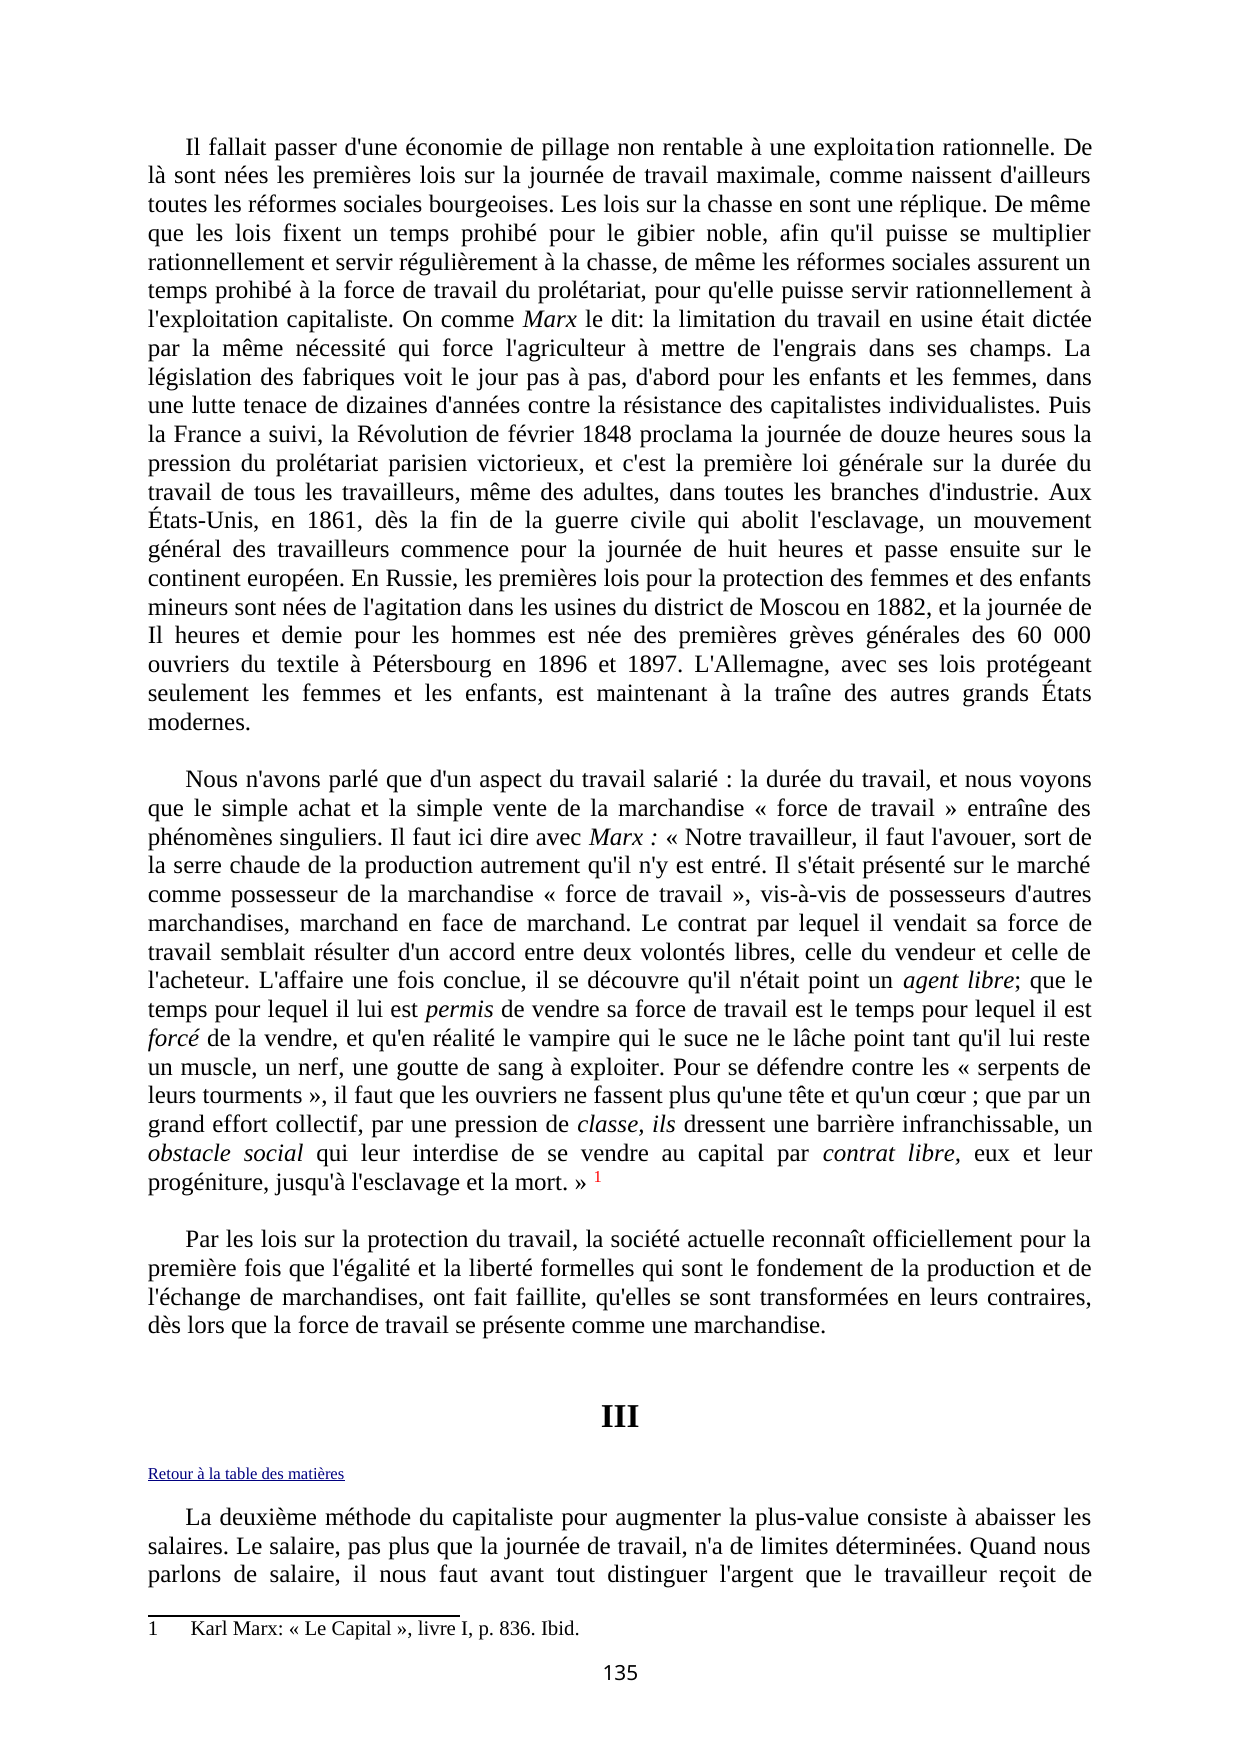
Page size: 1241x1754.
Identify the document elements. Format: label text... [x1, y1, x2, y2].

text III [148, 1397, 1093, 1435]
text Il fallait passer d'une économie de pillage non rentable à une exploita­tion rationnelle. De là sont nées les premières lois sur la journée de travail maximale, comme naissent d'ailleurs toutes les réformes sociales bourgeoises. Les lois sur la chasse en sont une réplique. De même que les lois fixent un temps prohibé pour le gibier noble, afin qu'il puisse se multiplier rationnellement et servir régulièrement à la chasse, de même les réformes sociales assurent un temps prohibé à la force de travail du prolétariat, pour qu'elle puisse servir rationnellement à l'exploitation capitaliste. On comme Marx le dit: la limitation du travail en usine était dictée par la même nécessité qui force l'agriculteur à mettre de l'engrais dans ses champs. La législation des fabriques voit le jour pas à pas, d'abord pour les enfants et les femmes, dans une lutte tenace de dizaines d'années contre la résistance des capitalistes individualistes. Puis la France a suivi, la Révolution de février 1848 proclama la journée de douze heures sous la pression du prolétariat parisien victorieux, et c'est la première loi générale sur la durée du travail de tous les travailleurs, même des adultes, dans toutes les branches d'industrie. Aux États-Unis, en 1861, dès la fin de la guerre civile qui abolit l'esclavage, un mouvement général des travailleurs commence pour la journée de huit heures et passe ensuite sur le continent européen. En Russie, les premières lois pour la protection des femmes et des enfants mineurs sont nées de l'agitation dans les usines du district de Moscou en 1882, et la journée de Il heures et demie pour les hommes est née des premières grèves générales des 60 000 ouvriers du textile à Pétersbourg en 1896 et 1897. L'Allemagne, avec ses lois protégeant seulement les femmes et les enfants, est maintenant à la traîne des autres grands États modernes. [148, 132, 1093, 735]
text Karl Marx: « Le Capital », livre I, p. 836. Ibid. [148, 1616, 1093, 1640]
text Par les lois sur la protection du travail, la société actuelle reconnaît officiellement pour la première fois que l'égalité et la liberté formelles qui sont le fondement de la production et de l'échange de marchandises, ont fait faillite, qu'elles se sont transformées en leurs contraires, dès lors que la force de travail se présente comme une marchandise. [148, 1224, 1093, 1339]
text La deuxième méthode du capitaliste pour augmenter la plus-value consiste à abaisser les salaires. Le salaire, pas plus que la journée de travail, n'a de limites déterminées. Quand nous parlons de salaire, il nous faut avant tout distinguer l'argent que le travailleur reçoit de [148, 1502, 1093, 1588]
text Nous n'avons parlé que d'un aspect du travail salarié : la durée du travail, et nous voyons que le simple achat et la simple vente de la marchandise « force de travail » entraîne des phénomènes singuliers. Il faut ici dire avec Marx : « Notre travailleur, il faut l'avouer, sort de la serre chaude de la production autrement qu'il n'y est entré. Il s'était présenté sur le marché comme possesseur de la marchandise « force de travail », vis-à-vis de possesseurs d'autres marchandises, marchand en face de marchand. Le contrat par lequel il vendait sa force de travail semblait résulter d'un accord entre deux volontés libres, celle du vendeur et celle de l'acheteur. L'affaire une fois conclue, il se découvre qu'il n'était point un agent libre; que le temps pour lequel il lui est permis de vendre sa force de travail est le temps pour lequel il est forcé de la vendre, et qu'en réalité le vampire qui le suce ne le lâche point tant qu'il lui reste un muscle, un nerf, une goutte de sang à exploiter. Pour se défendre contre les « serpents de leurs tourments », il faut que les ouvriers ne fassent plus qu'une tête et qu'un cœur ; que par un grand effort collectif, par une pression de classe, ils dressent une barrière infranchissable, un obstacle social qui leur interdise de se vendre au capital par contrat libre, eux et leur progéniture, jusqu'à l'esclavage et la mort. » [148, 764, 1093, 1195]
text Retour à la table des matières [148, 1464, 1093, 1483]
